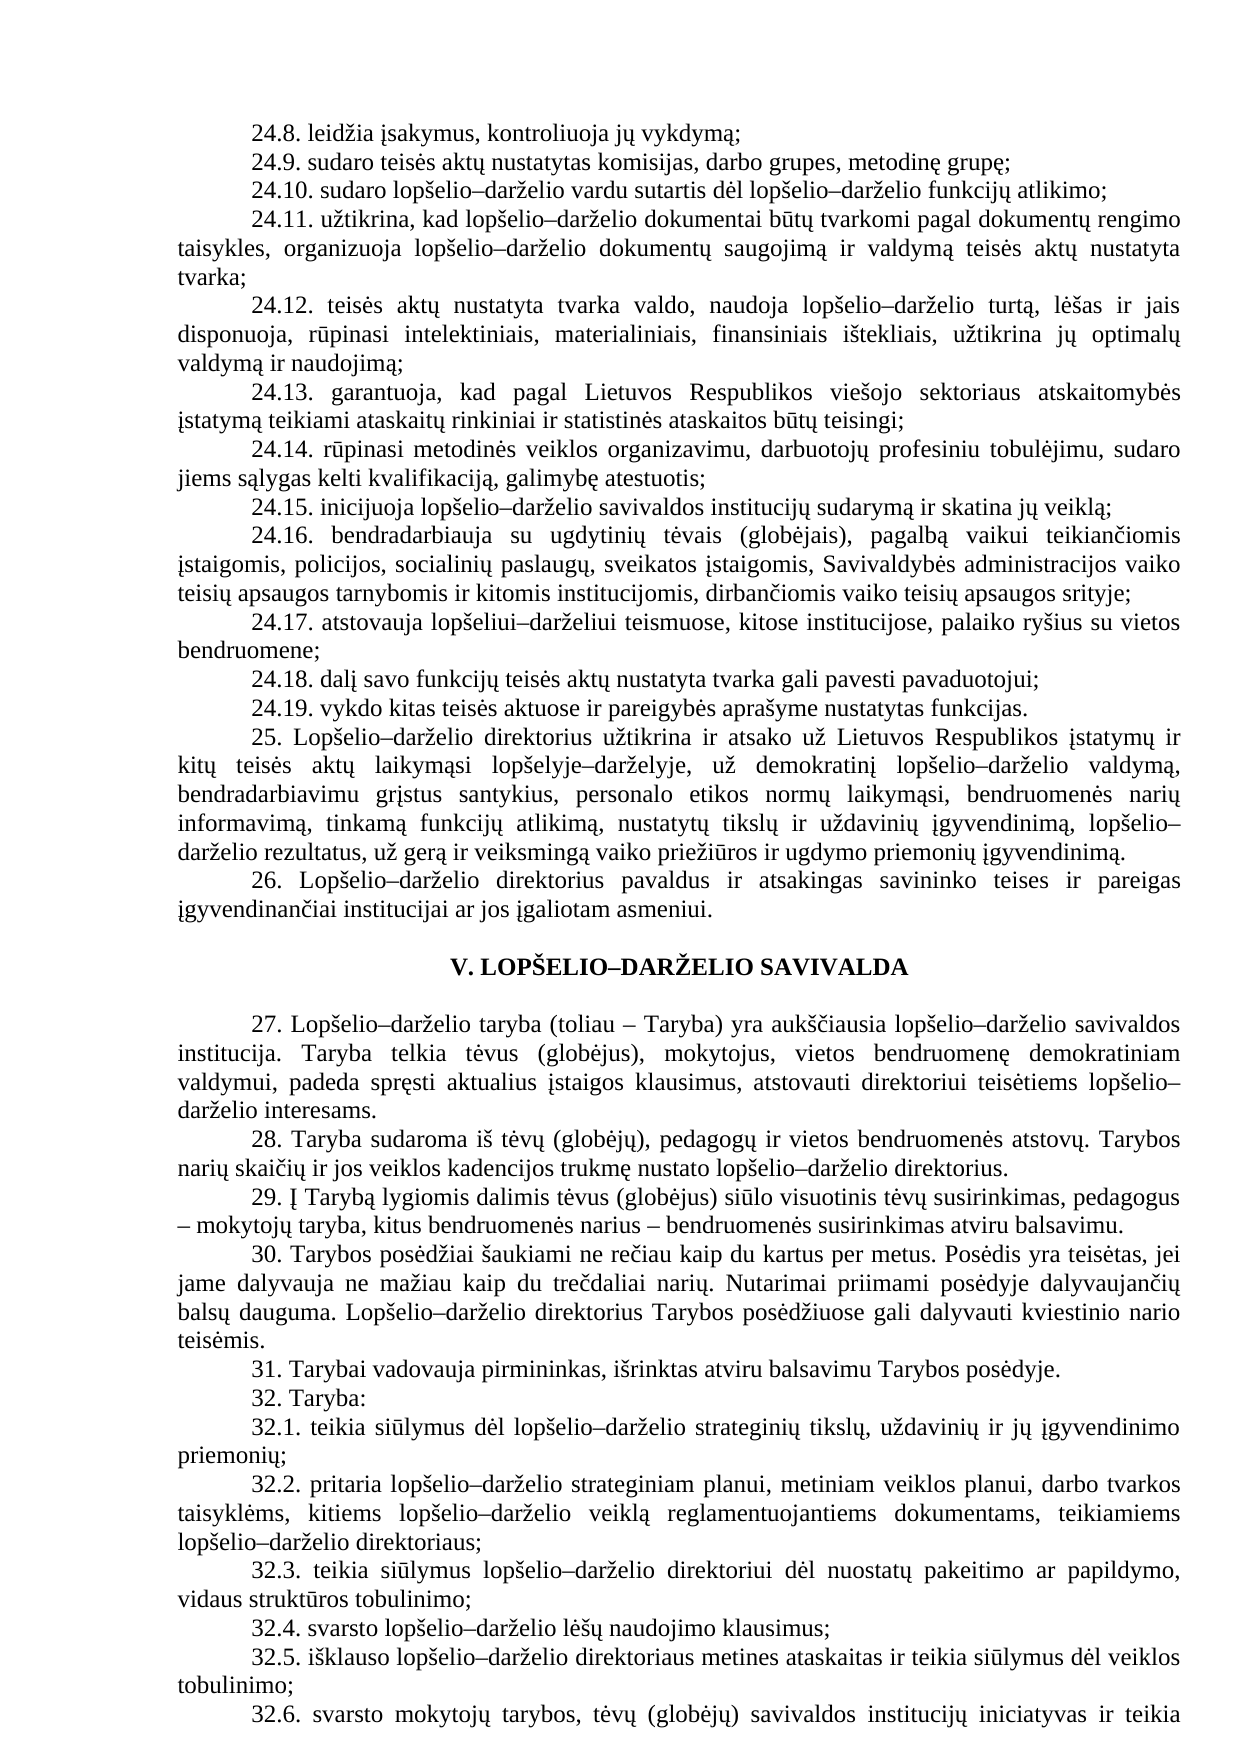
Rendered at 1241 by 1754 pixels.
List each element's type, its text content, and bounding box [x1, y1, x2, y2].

text 24.16. bendradarbiauja su ugdytinių tėvais (globėjais), pagalbą vaikui teikiančiomis įstaigomis, policijos, socialinių paslaugų, sveikatos įstaigomis, Savivaldybės administracijos vaiko teisių apsaugos tarnybomis ir kitomis institucijomis, dirbančiomis vaiko teisių apsaugos srityje; [177, 521, 1181, 607]
text V. LOPŠELIO–DARŽELIO SAVIVALDA [177, 952, 1181, 981]
text 31. Tarybai vadovauja pirmininkas, išrinktas atviru balsavimu Tarybos posėdyje. [177, 1354, 1181, 1383]
text 24.13. garantuoja, kad pagal Lietuvos Respublikos viešojo sektoriaus atskaitomybės įstatymą teikiami ataskaitų rinkiniai ir statistinės ataskaitos būtų teisingi; [177, 377, 1181, 434]
text 32.3. teikia siūlymus lopšelio–darželio direktoriui dėl nuostatų pakeitimo ar papildymo, vidaus struktūros tobulinimo; [177, 1556, 1181, 1613]
text 24.12. teisės aktų nustatyta tvarka valdo, naudoja lopšelio–darželio turtą, lėšas ir jais disponuoja, rūpinasi intelektiniais, materialiniais, finansiniais ištekliais, užtikrina jų optimalų valdymą ir naudojimą; [177, 291, 1181, 377]
text 32.1. teikia siūlymus dėl lopšelio–darželio strateginių tikslų, uždavinių ir jų įgyvendinimo priemonių; [177, 1412, 1181, 1469]
text 24.18. dalį savo funkcijų teisės aktų nustatyta tvarka gali pavesti pavaduotojui; [177, 664, 1181, 693]
text 24.8. leidžia įsakymus, kontroliuoja jų vykdymą; [177, 118, 1181, 147]
text 28. Taryba sudaroma iš tėvų (globėjų), pedagogų ir vietos bendruomenės atstovų. Tarybos narių skaičių ir jos veiklos kadencijos trukmę nustato lopšelio–darželio direktorius. [177, 1124, 1181, 1182]
text 24.17. atstovauja lopšeliui–darželiui teismuose, kitose institucijose, palaiko ryšius su vietos bendruomene; [177, 607, 1181, 664]
text 24.9. sudaro teisės aktų nustatytas komisijas, darbo grupes, metodinę grupę; [177, 147, 1181, 176]
text 32.6. svarsto mokytojų tarybos, tėvų (globėjų) savivaldos institucijų iniciatyvas ir teikia [177, 1699, 1181, 1728]
text 32.4. svarsto lopšelio–darželio lėšų naudojimo klausimus; [177, 1613, 1181, 1642]
text 24.10. sudaro lopšelio–darželio vardu sutartis dėl lopšelio–darželio funkcijų atlikimo; [177, 176, 1181, 204]
text 29. Į Tarybą lygiomis dalimis tėvus (globėjus) siūlo visuotinis tėvų susirinkimas, pedagogus – mokytojų taryba, kitus bendruomenės narius – bendruomenės susirinkimas atviru balsavimu. [177, 1182, 1181, 1239]
text 25. Lopšelio–darželio direktorius užtikrina ir atsako už Lietuvos Respublikos įstatymų ir kitų teisės aktų laikymąsi lopšelyje–darželyje, už demokratinį lopšelio–darželio valdymą, bendradarbiavimu grįstus santykius, personalo etikos normų laikymąsi, bendruomenės narių informavimą, tinkamą funkcijų atlikimą, nustatytų tikslų ir uždavinių įgyvendinimą, lopšelio–darželio rezultatus, už gerą ir veiksmingą vaiko priežiūros ir ugdymo priemonių įgyvendinimą. [177, 722, 1181, 866]
text 32.5. išklauso lopšelio–darželio direktoriaus metines ataskaitas ir teikia siūlymus dėl veiklos tobulinimo; [177, 1642, 1181, 1699]
text 24.19. vykdo kitas teisės aktuose ir pareigybės aprašyme nustatytas funkcijas. [177, 693, 1181, 722]
text 32.2. pritaria lopšelio–darželio strateginiam planui, metiniam veiklos planui, darbo tvarkos taisyklėms, kitiems lopšelio–darželio veiklą reglamentuojantiems dokumentams, teikiamiems lopšelio–darželio direktoriaus; [177, 1469, 1181, 1556]
text 24.11. užtikrina, kad lopšelio–darželio dokumentai būtų tvarkomi pagal dokumentų rengimo taisykles, organizuoja lopšelio–darželio dokumentų saugojimą ir valdymą teisės aktų nustatyta tvarka; [177, 204, 1181, 291]
text 24.15. inicijuoja lopšelio–darželio savivaldos institucijų sudarymą ir skatina jų veiklą; [177, 492, 1181, 521]
text 32. Taryba: [177, 1383, 1181, 1412]
text 27. Lopšelio–darželio taryba (toliau – Taryba) yra aukščiausia lopšelio–darželio savivaldos institucija. Taryba telkia tėvus (globėjus), mokytojus, vietos bendruomenę demokratiniam valdymui, padeda spręsti aktualius įstaigos klausimus, atstovauti direktoriui teisėtiems lopšelio–darželio interesams. [177, 1009, 1181, 1124]
text 24.14. rūpinasi metodinės veiklos organizavimu, darbuotojų profesiniu tobulėjimu, sudaro jiems sąlygas kelti kvalifikaciją, galimybę atestuotis; [177, 434, 1181, 492]
text 30. Tarybos posėdžiai šaukiami ne rečiau kaip du kartus per metus. Posėdis yra teisėtas, jei jame dalyvauja ne mažiau kaip du trečdaliai narių. Nutarimai priimami posėdyje dalyvaujančių balsų dauguma. Lopšelio–darželio direktorius Tarybos posėdžiuose gali dalyvauti kviestinio nario teisėmis. [177, 1239, 1181, 1354]
text 26. Lopšelio–darželio direktorius pavaldus ir atsakingas savininko teises ir pareigas įgyvendinančiai institucijai ar jos įgaliotam asmeniui. [177, 866, 1181, 923]
